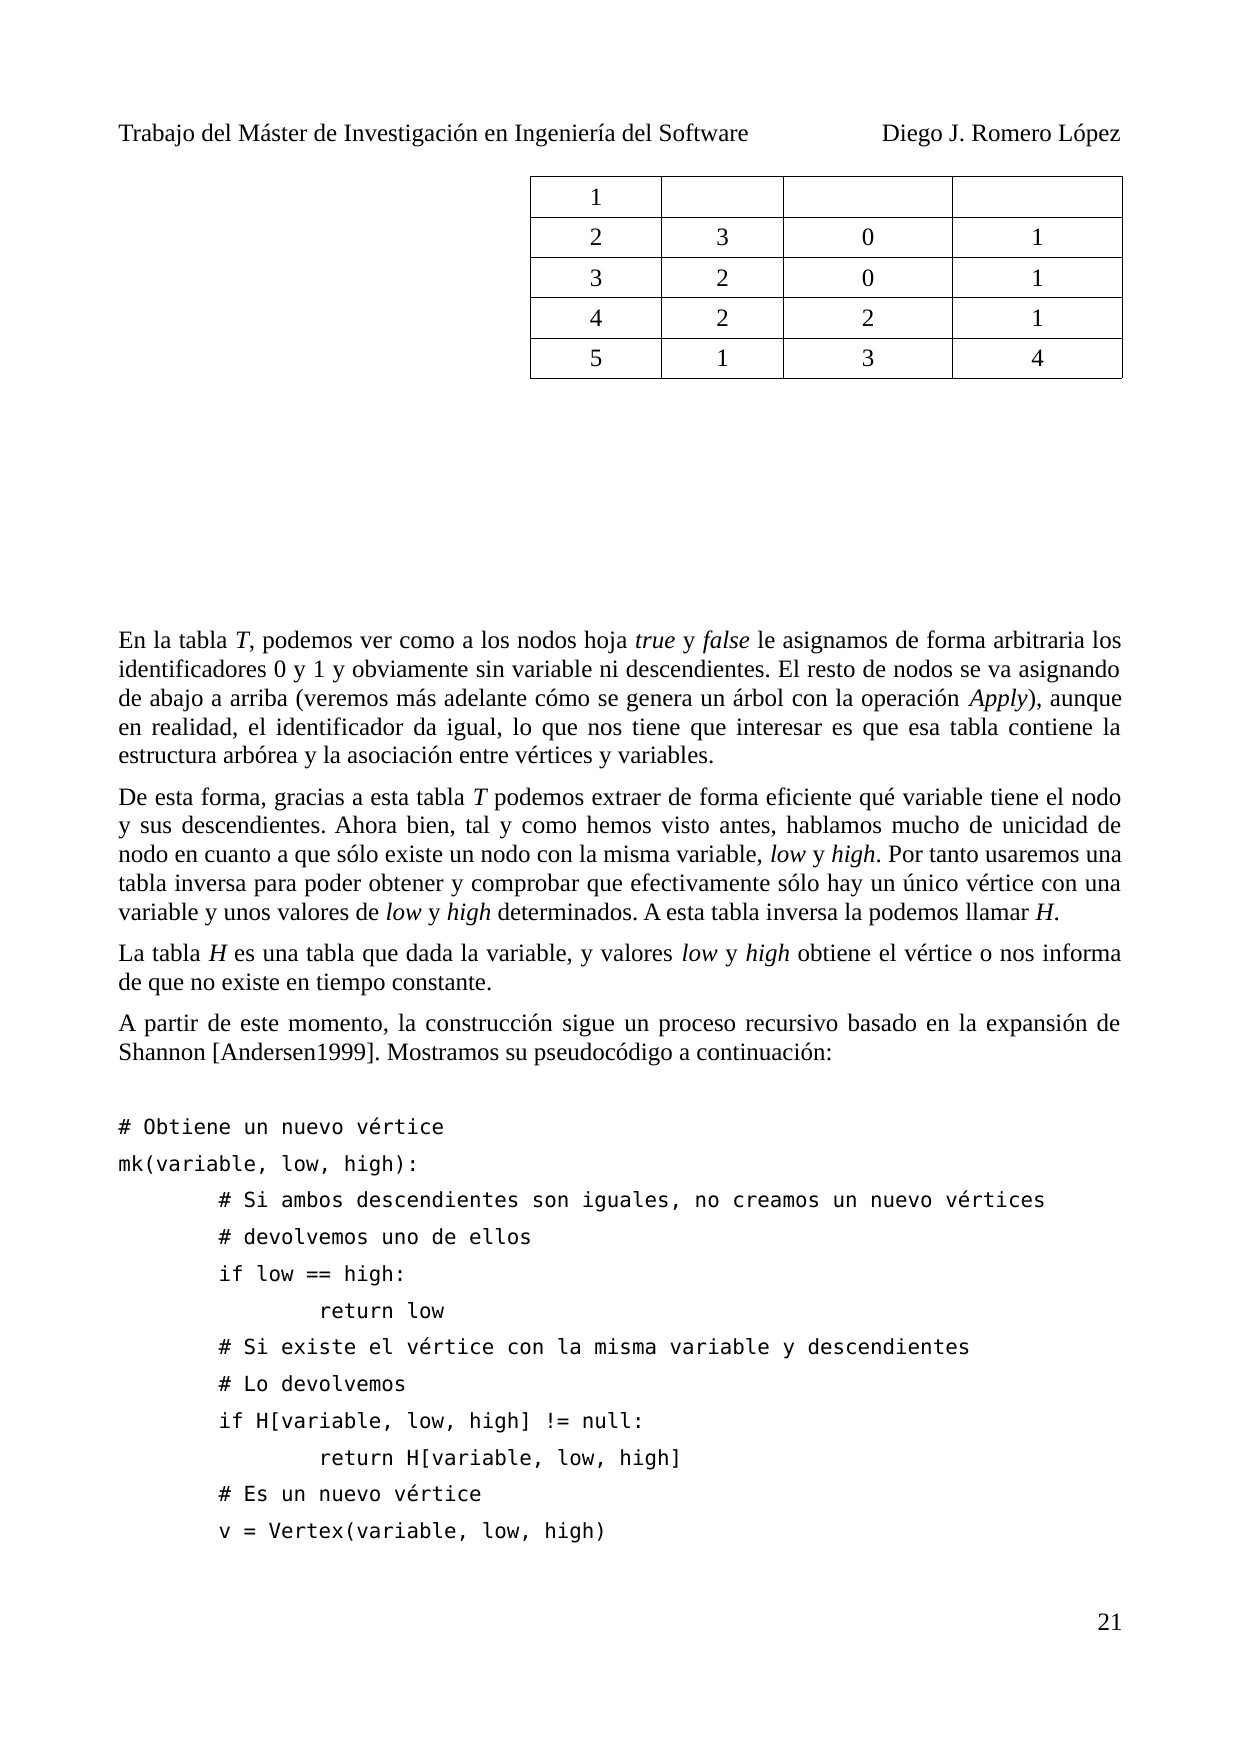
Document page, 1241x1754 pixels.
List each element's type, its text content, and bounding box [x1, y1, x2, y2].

table_cell 3 [662, 218, 783, 257]
text # devolvemos uno de ellos [118, 1225, 1122, 1249]
table_cell 2 [662, 258, 783, 297]
table_cell 4 [531, 298, 661, 338]
table_cell 1 [953, 258, 1122, 297]
text # Obtiene un nuevo vértice [118, 1115, 1122, 1139]
text # Si ambos descendientes son iguales, no creamos un nuevo vértices [118, 1188, 1122, 1213]
table_cell 5 [531, 339, 661, 378]
table_cell [662, 177, 783, 217]
text # Es un nuevo vértice [118, 1482, 1122, 1507]
table_cell 1 [953, 298, 1122, 338]
table_cell 1 [662, 339, 783, 378]
table_cell [953, 177, 1122, 217]
text return H[variable, low, high] [118, 1446, 1122, 1470]
table_cell 2 [531, 218, 661, 257]
text En la tabla T, podemos ver como a los nodos hoja true y false le asignamos de forma arbitraria los identificadores 0 y 1 y obviamente sin variable ni descendientes. El resto de nodos se va asignando de abajo a arriba (veremos más adelante cómo se genera un árbol con la operación Apply), aunque en realidad, el identificador da igual, lo que nos tiene que interesar es que esa tabla contiene la estructura arbórea y la asociación entre vértices y variables. [118, 626, 1122, 769]
text if low == high: [118, 1262, 1122, 1286]
text A partir de este momento, la construcción sigue un proceso recursivo basado en la expansión de Shannon [Andersen1999]. Mostramos su pseudocódigo a continuación: [118, 1008, 1122, 1066]
table_cell [784, 177, 952, 217]
text v = Vertex(variable, low, high) [118, 1519, 1122, 1543]
table_cell 0 [784, 258, 952, 297]
table_cell 1 [953, 218, 1122, 257]
table_cell 2 [662, 298, 783, 338]
text # Si existe el vértice con la misma variable y descendientes [118, 1335, 1122, 1360]
text La tabla H es una tabla que dada la variable, y valores low y high obtiene el vértice o nos informa de que no existe en tiempo constante. [118, 938, 1122, 996]
text mk(variable, low, high): [118, 1152, 1122, 1176]
table_cell 3 [784, 339, 952, 378]
table_cell 4 [953, 339, 1122, 378]
text # Lo devolvemos [118, 1372, 1122, 1396]
table_cell 3 [531, 258, 661, 297]
table_cell 1 [531, 177, 661, 217]
text De esta forma, gracias a esta tabla T podemos extraer de forma eficiente qué variable tiene el nodo y sus descendientes. Ahora bien, tal y como hemos visto antes, hablamos mucho de unicidad de nodo en cuanto a que sólo existe un nodo con la misma variable, low y high. Por tanto usaremos una tabla inversa para poder obtener y comprobar que efectivamente sólo hay un único vértice con una variable y unos valores de low y high determinados. A esta tabla inversa la podemos llamar H. [118, 782, 1122, 926]
table_cell 0 [784, 218, 952, 257]
text if H[variable, low, high] != null: [118, 1409, 1122, 1433]
table_cell 2 [784, 298, 952, 338]
text return low [118, 1299, 1122, 1323]
